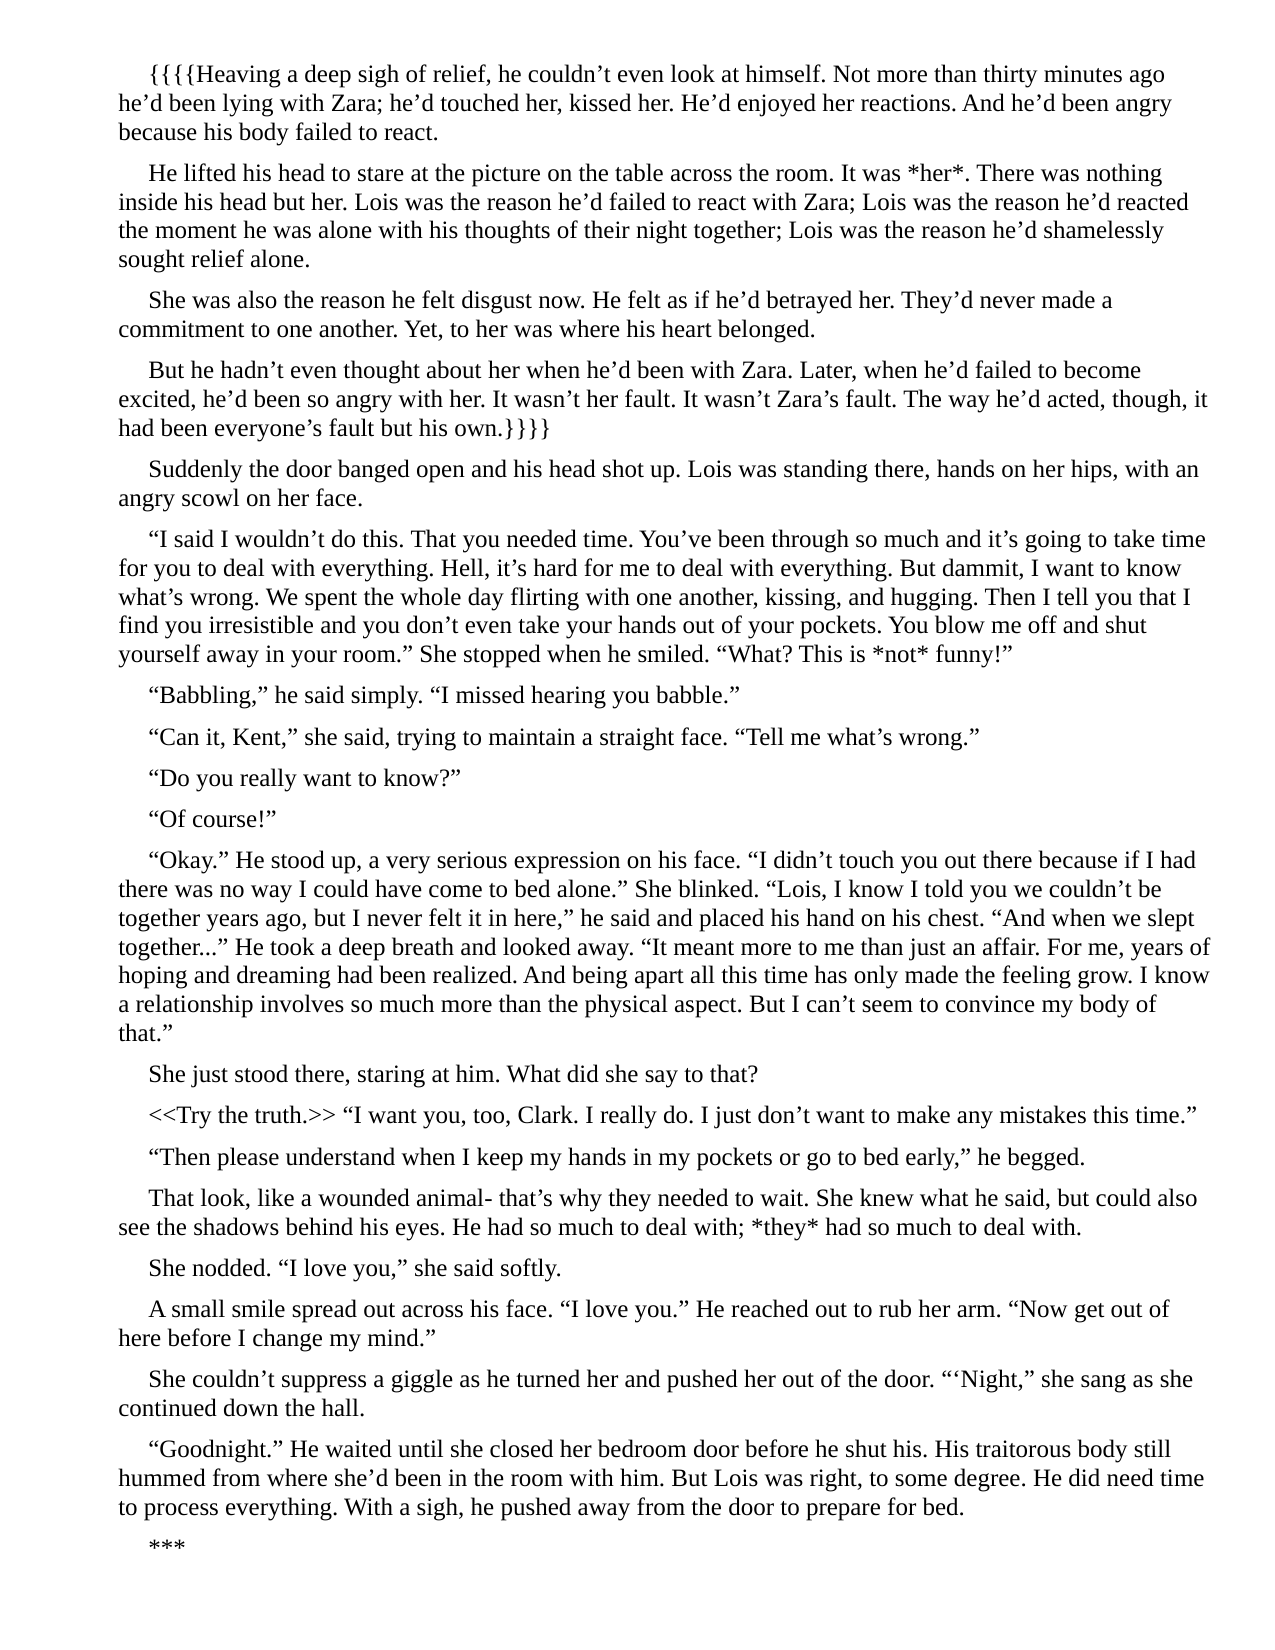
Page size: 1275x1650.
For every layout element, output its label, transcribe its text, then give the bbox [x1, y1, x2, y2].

text Suddenly the door banged open and his head shot up. Lois was standing there, hands on her hips, with an angry scowl on her face. [118, 454, 1216, 512]
text She nodded. “I love you,” she said softly. [118, 1253, 1216, 1282]
text “Do you really want to know?” [118, 763, 1216, 792]
text “Okay.” He stood up, a very serious expression on his face. “I didn’t touch you out there because if I had there was no way I could have come to bed alone.” She blinked. “Lois, I know I told you we couldn’t be together years ago, but I never felt it in here,” he said and placed his hand on his chest. “And when we slept together...” He took a deep breath and looked away. “It meant more to me than just an affair. For me, years of hoping and dreaming had been realized. And being apart all this time has only made the feeling grow. I know a relationship involves so much more than the physical aspect. But I can’t seem to convince my body of that.” [118, 845, 1216, 1047]
text {{{{Heaving a deep sigh of relief, he couldn’t even look at himself. Not more than thirty minutes ago he’d been lying with Zara; he’d touched her, kissed her. He’d enjoyed her reactions. And he’d been angry because his body failed to react. [118, 59, 1216, 145]
text “I said I wouldn’t do this. That you needed time. You’ve been through so much and it’s going to take time for you to deal with everything. Hell, it’s hard for me to deal with everything. But dammit, I want to know what’s wrong. We spent the whole day flirting with one another, kissing, and hugging. Then I tell you that I find you irresistible and you don’t even take your hands out of your pockets. You blow me off and shut yourself away in your room.” She stopped when he smiled. “What? This is *not* funny!” [118, 524, 1216, 668]
text She just stood there, staring at him. What did she say to that? [118, 1059, 1216, 1088]
text <<Try the truth.>> “I want you, too, Clark. I really do. I just don’t want to make any mistakes this time.” [118, 1100, 1216, 1129]
text “Of course!” [118, 804, 1216, 833]
text She couldn’t suppress a giggle as he turned her and pushed her out of the door. “‘Night,” she sang as she continued down the hall. [118, 1364, 1216, 1422]
text That look, like a wounded animal- that’s why they needed to wait. She knew what he said, but could also see the shadows behind his eyes. He had so much to deal with; *they* had so much to deal with. [118, 1183, 1216, 1240]
text “Can it, Kent,” she said, trying to maintain a straight face. “Tell me what’s wrong.” [118, 722, 1216, 750]
text *** [118, 1533, 1216, 1562]
text She was also the reason he felt disgust now. He felt as if he’d betrayed her. They’d never made a commitment to one another. Yet, to her was where his heart belonged. [118, 285, 1216, 343]
text He lifted his head to stare at the picture on the table across the room. It was *her*. There was nothing inside his head but her. Lois was the reason he’d failed to react with Zara; Lois was the reason he’d reacted the moment he was alone with his thoughts of their night together; Lois was the reason he’d shamelessly sought relief alone. [118, 158, 1216, 273]
text “Then please understand when I keep my hands in my pockets or go to bed early,” he begged. [118, 1142, 1216, 1170]
text But he hadn’t even thought about her when he’d been with Zara. Later, when he’d failed to become excited, he’d been so angry with her. It wasn’t her fault. It wasn’t Zara’s fault. The way he’d acted, though, it had been everyone’s fault but his own.}}}} [118, 355, 1216, 442]
text “Babbling,” he said simply. “I missed hearing you babble.” [118, 680, 1216, 709]
text A small smile spread out across his face. “I love you.” He reached out to rub her arm. “Now get out of here before I change my mind.” [118, 1294, 1216, 1352]
text “Goodnight.” He waited until she closed her bedroom door before he shut his. His traitorous body still hummed from where she’d been in the room with him. But Lois was right, to some degree. He did need time to process everything. With a sigh, he pushed away from the door to prepare for bed. [118, 1434, 1216, 1520]
